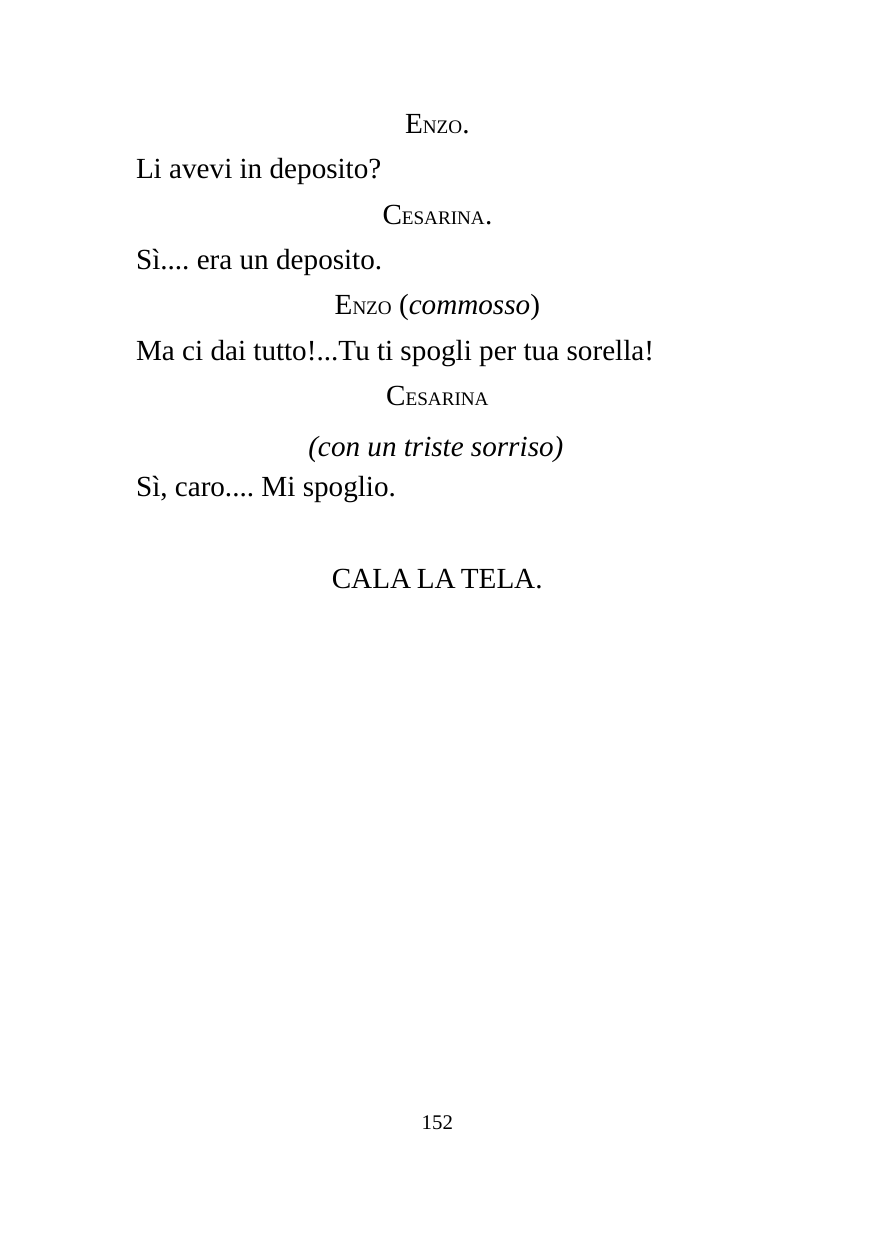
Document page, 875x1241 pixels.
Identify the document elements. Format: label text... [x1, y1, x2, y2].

text Enzo (commosso) [106, 287, 768, 321]
text Cesarina. [106, 197, 768, 230]
text Sì.... era un deposito. [106, 242, 768, 276]
text Sì, caro.... Mi spoglio. [106, 469, 768, 502]
text Li avevi in deposito? [106, 152, 768, 185]
text (con un triste sorriso) [106, 429, 768, 463]
text Cesarina [106, 378, 768, 412]
text CALA LA TELA. [106, 561, 768, 595]
text Enzo. [106, 106, 768, 140]
text Ma ci dai tutto!...Tu ti spogli per tua sorella! [106, 333, 768, 366]
